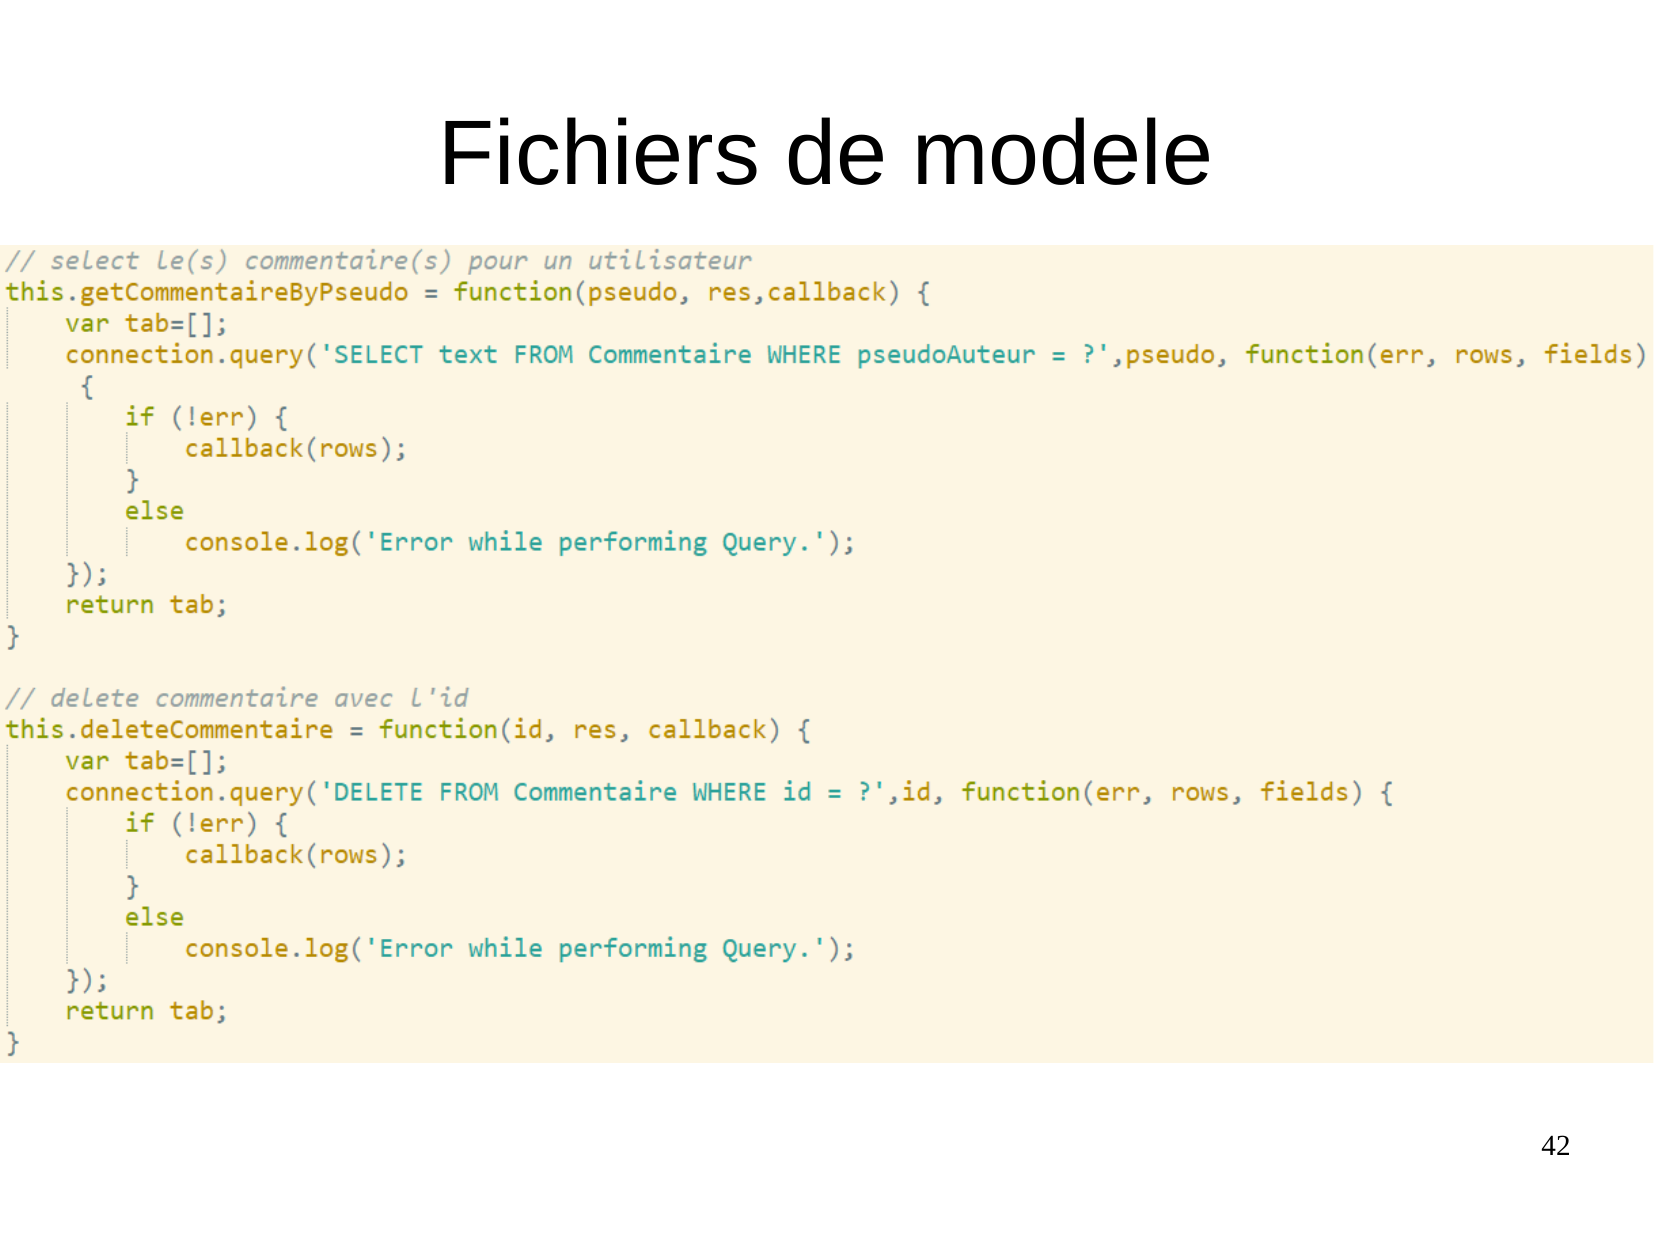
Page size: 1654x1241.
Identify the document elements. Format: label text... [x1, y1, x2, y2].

title Fichiers de modele [82, 49, 1571, 245]
picture [0, 245, 1654, 1063]
